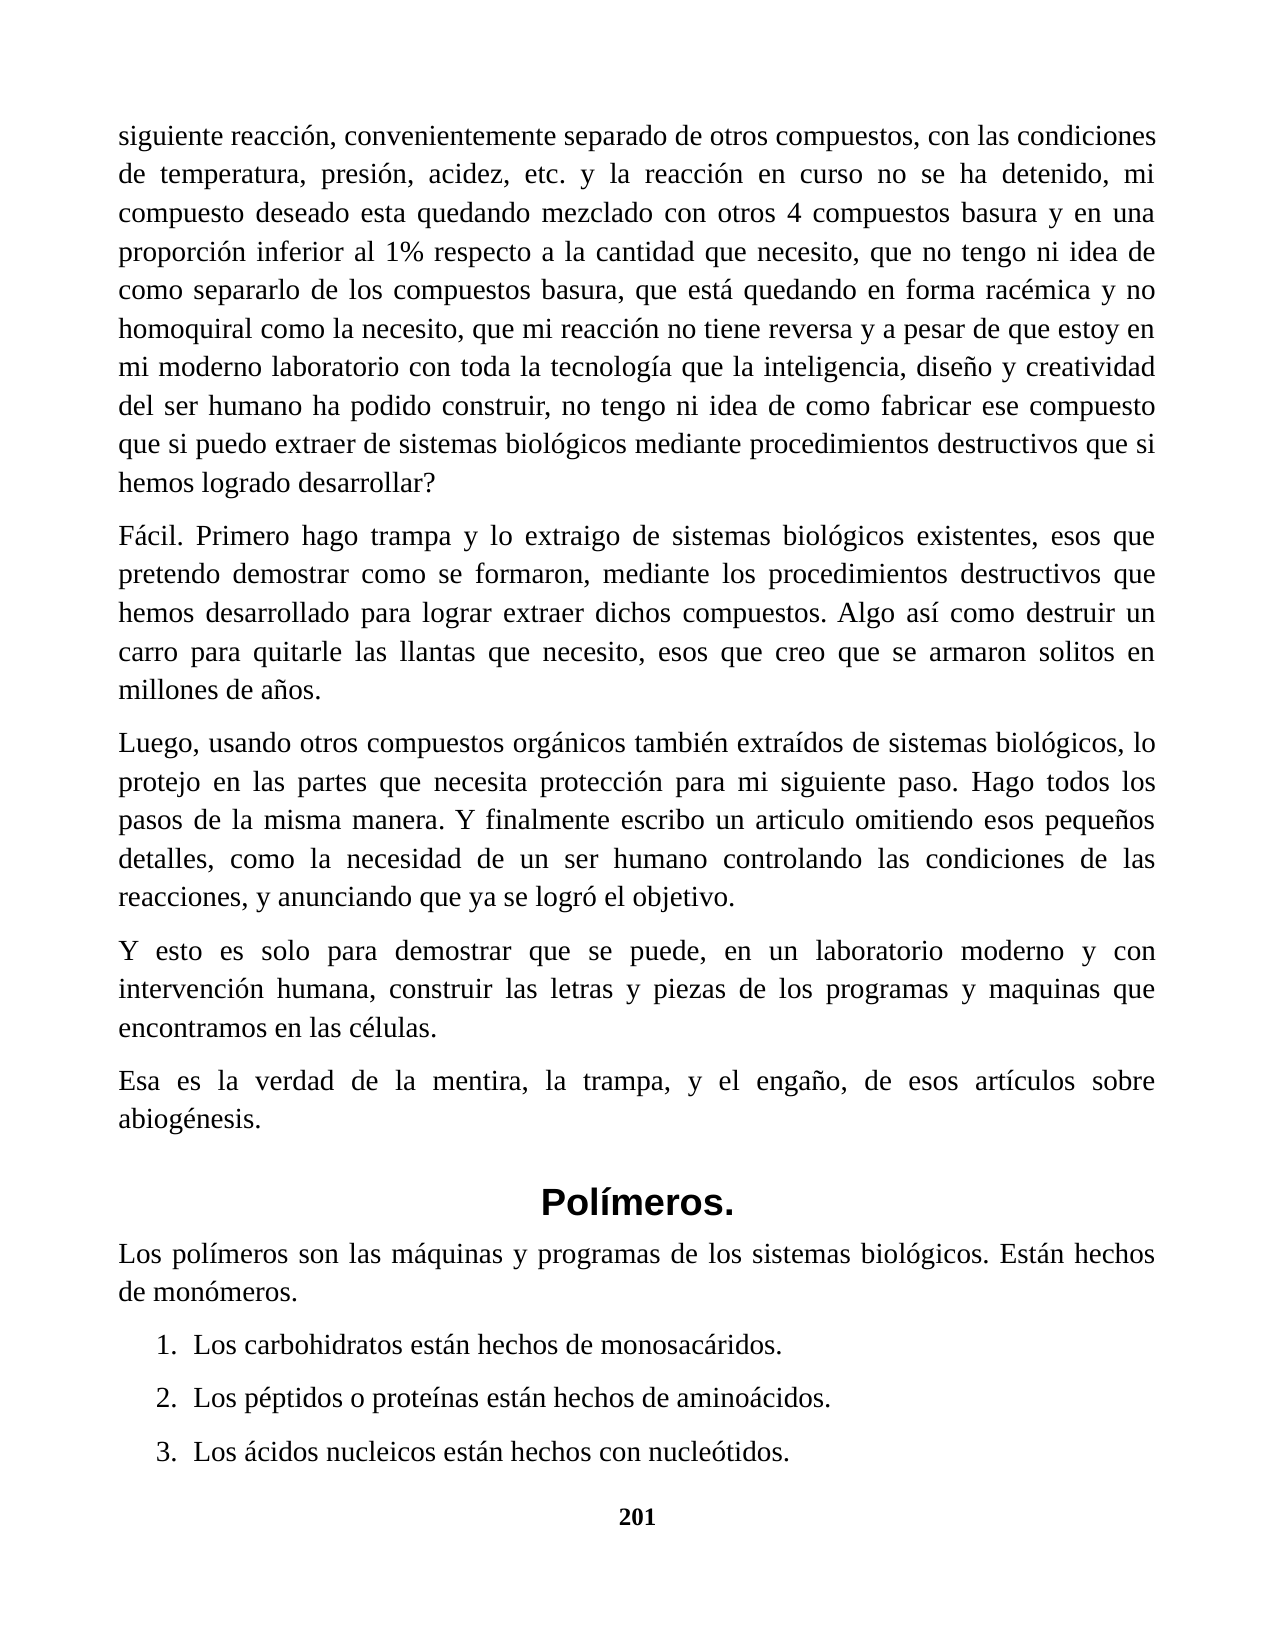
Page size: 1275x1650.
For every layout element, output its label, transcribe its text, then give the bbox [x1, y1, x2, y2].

subtitle Polímeros. [118, 1179, 1157, 1223]
text Fácil. Primero hago trampa y lo extraigo de sistemas biológicos existentes, esos que pretendo demostrar como se formaron, mediante los procedimientos destructivos que hemos desarrollado para lograr extraer dichos compuestos. Algo así como destruir un carro para quitarle las llantas que necesito, esos que creo que se armaron solitos en millones de años. [118, 518, 1157, 706]
text Y esto es solo para demostrar que se puede, en un laboratorio moderno y con intervención humana, construir las letras y piezas de los programas y maquinas que encontramos en las células. [118, 933, 1157, 1043]
list Los ácidos nucleicos están hechos con nucleótidos. [156, 1434, 1157, 1467]
list Los péptidos o proteínas están hechos de aminoácidos. [156, 1381, 1157, 1414]
text siguiente reacción, convenientemente separado de otros compuestos, con las condiciones de temperatura, presión, acidez, etc. y la reacción en curso no se ha detenido, mi compuesto deseado esta quedando mezclado con otros 4 compuestos basura y en una proporción inferior al 1% respecto a la cantidad que necesito, que no tengo ni idea de como separarlo de los compuestos basura, que está quedando en forma racémica y no homoquiral como la necesito, que mi reacción no tiene reversa y a pesar de que estoy en mi moderno laboratorio con toda la tecnología que la inteligencia, diseño y creatividad del ser humano ha podido construir, no tengo ni idea de como fabricar ese compuesto que si puedo extraer de sistemas biológicos mediante procedimientos destructivos que si hemos logrado desarrollar? [118, 118, 1157, 498]
list Los carbohidratos están hechos de monosacáridos. [156, 1327, 1157, 1361]
text Luego, usando otros compuestos orgánicos también extraídos de sistemas biológicos, lo protejo en las partes que necesita protección para mi siguiente paso. Hago todos los pasos de la misma manera. Y finalmente escribo un articulo omitiendo esos pequeños detalles, como la necesidad de un ser humano controlando las condiciones de las reacciones, y anunciando que ya se logró el objetivo. [118, 725, 1157, 913]
text Esa es la verdad de la mentira, la trampa, y el engaño, de esos artículos sobre abiogénesis. [118, 1063, 1157, 1135]
text Los polímeros son las máquinas y programas de los sistemas biológicos. Están hechos de monómeros. [118, 1236, 1157, 1308]
